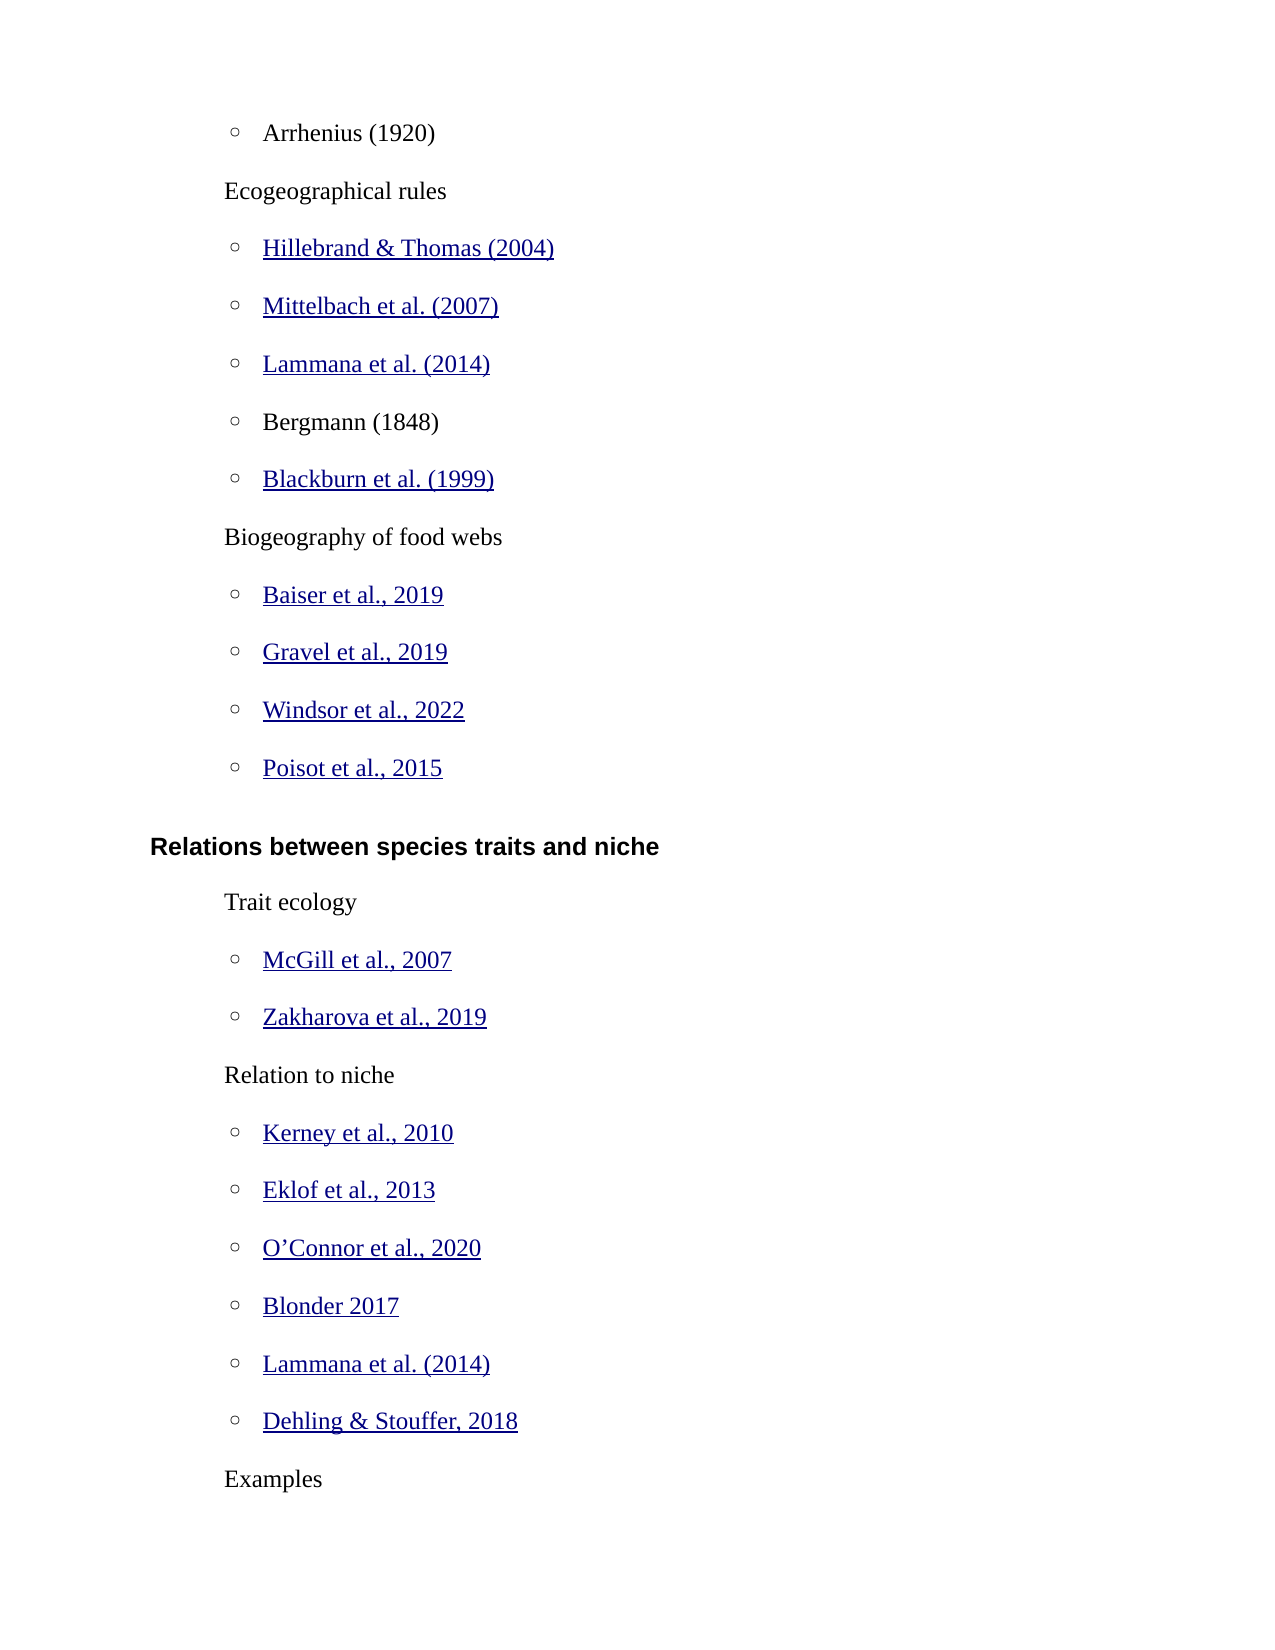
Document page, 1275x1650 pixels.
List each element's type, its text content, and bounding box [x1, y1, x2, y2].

list Hillebrand & Thomas (2004) [225, 233, 1125, 262]
list Dehling & Stouffer, 2018 [225, 1406, 1125, 1435]
subtitle Relations between species traits and niche [150, 831, 1125, 860]
list Poisot et al., 2015 [225, 753, 1125, 782]
list McGill et al., 2007 [225, 945, 1125, 973]
list Zakharova et al., 2019 [225, 1002, 1125, 1031]
list Mittelbach et al. (2007) [225, 291, 1125, 320]
list Bergmann (1848) [225, 407, 1125, 435]
list Blonder 2017 [225, 1291, 1125, 1320]
list O’Connor et al., 2020 [225, 1233, 1125, 1262]
list Gravel et al., 2019 [225, 637, 1125, 666]
text Ecogeographical rules [150, 176, 1125, 204]
text Relation to niche [150, 1060, 1125, 1089]
text Trait ecology [150, 887, 1125, 916]
list Blackburn et al. (1999) [225, 464, 1125, 493]
text Examples [150, 1464, 1125, 1493]
list Lammana et al. (2014) [225, 349, 1125, 378]
list Eklof et al., 2013 [225, 1176, 1125, 1204]
list Baiser et al., 2019 [225, 580, 1125, 608]
text Biogeography of food webs [150, 522, 1125, 551]
list Windsor et al., 2022 [225, 695, 1125, 724]
list Arrhenius (1920) [225, 118, 1125, 147]
list Lammana et al. (2014) [225, 1349, 1125, 1377]
list Kerney et al., 2010 [225, 1118, 1125, 1147]
